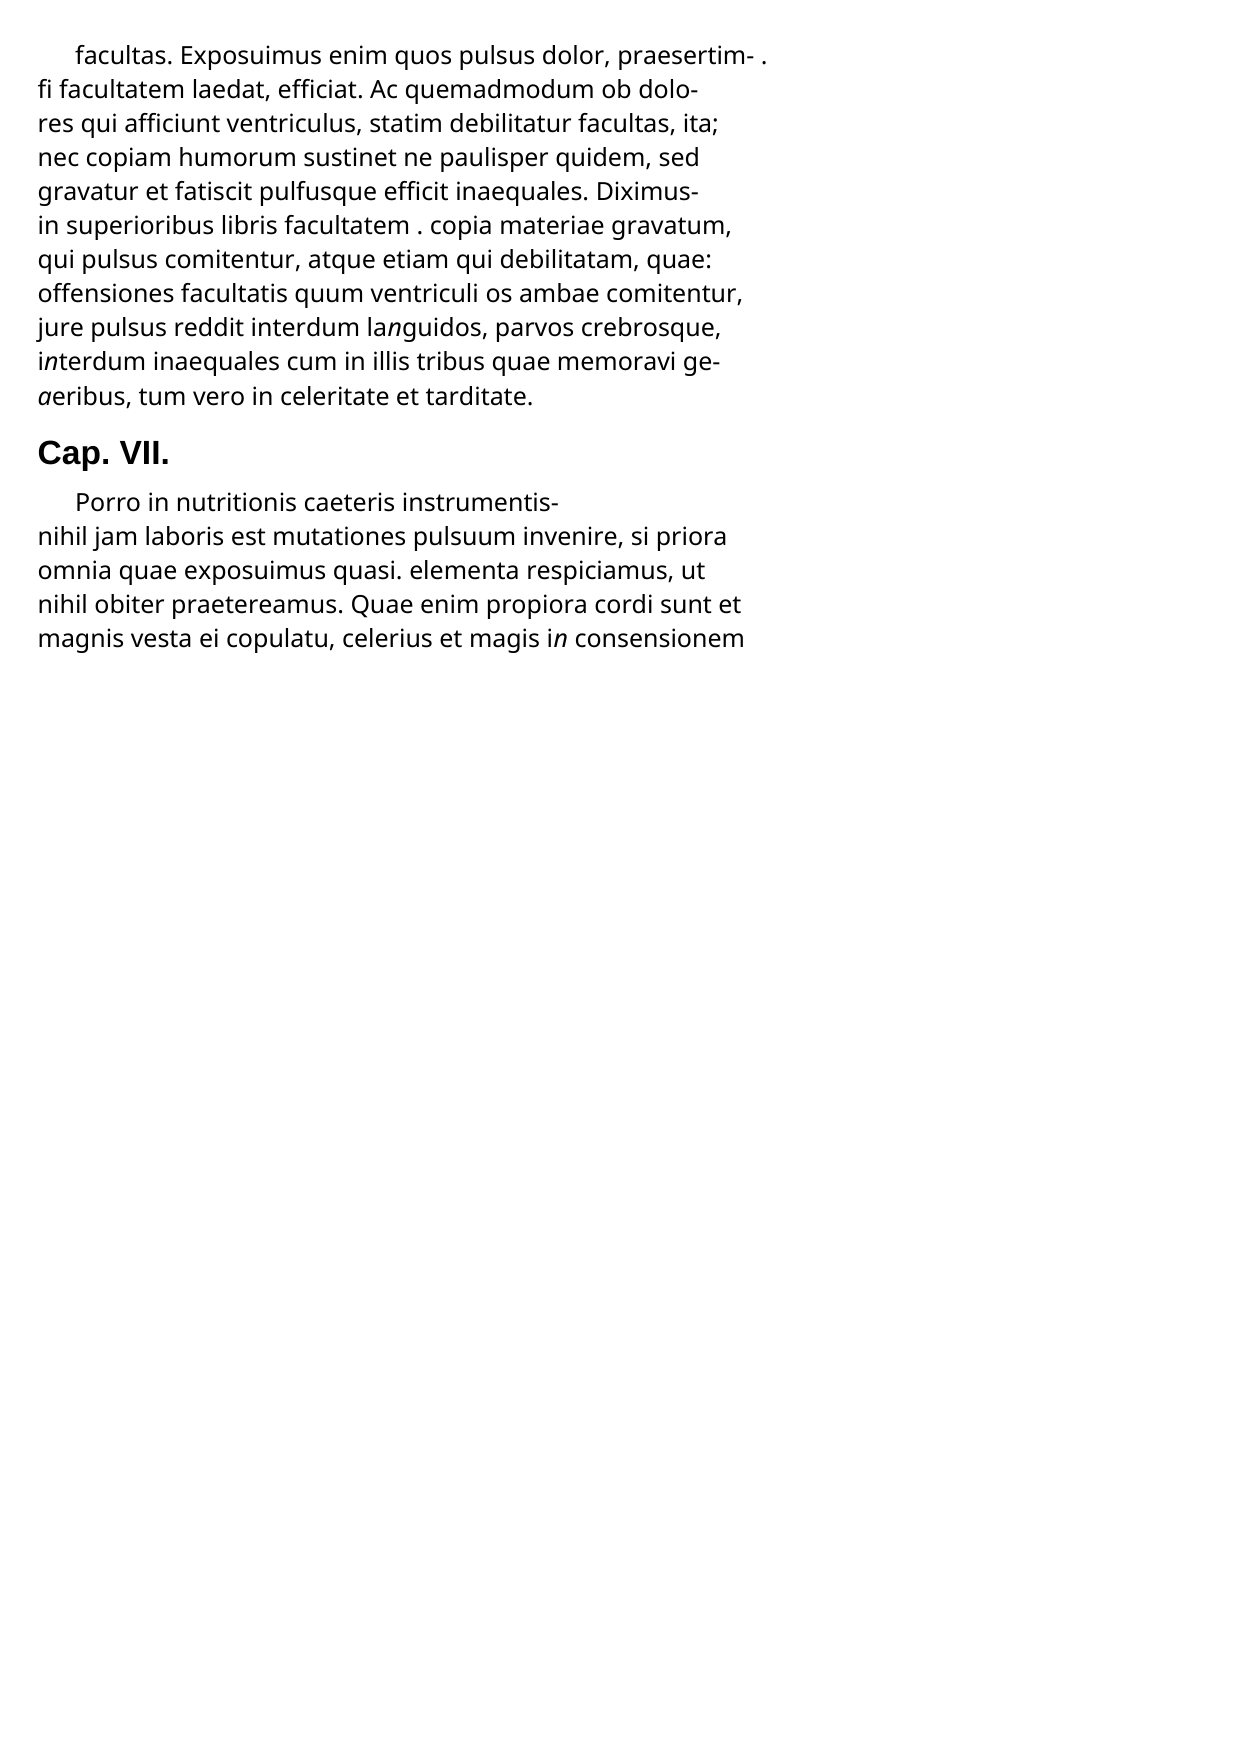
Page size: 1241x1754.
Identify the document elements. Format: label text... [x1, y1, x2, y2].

text Porro in nutritionis caeteris instrumentis- nihil jam laboris est mutationes pulsuum invenire, si priora omnia quae exposuimus quasi. elementa respiciamus, ut nihil obiter praetereamus. Quae enim propiora cordi sunt et magnis vesta ei copulatu, celerius et magis in consensionem [37, 484, 1203, 654]
subtitle Cap. VII. [37, 433, 1203, 472]
text facultas. Exposuimus enim quos pulsus dolor, praesertim- . fi facultatem laedat, efficiat. Ac quemadmodum ob dolo- res qui afficiunt ventriculus, statim debilitatur facultas, ita; nec copiam humorum sustinet ne paulisper quidem, sed gravatur et fatiscit pulfusque efficit inaequales. Diximus- in superioribus libris facultatem . copia materiae gravatum, qui pulsus comitentur, atque etiam qui debilitatam, quae: offensiones facultatis quum ventriculi os ambae comitentur, jure pulsus reddit interdum languidos, parvos crebrosque, interdum inaequales cum in illis tribus quae memoravi ge- aeribus, tum vero in celeritate et tarditate. [37, 37, 1203, 412]
